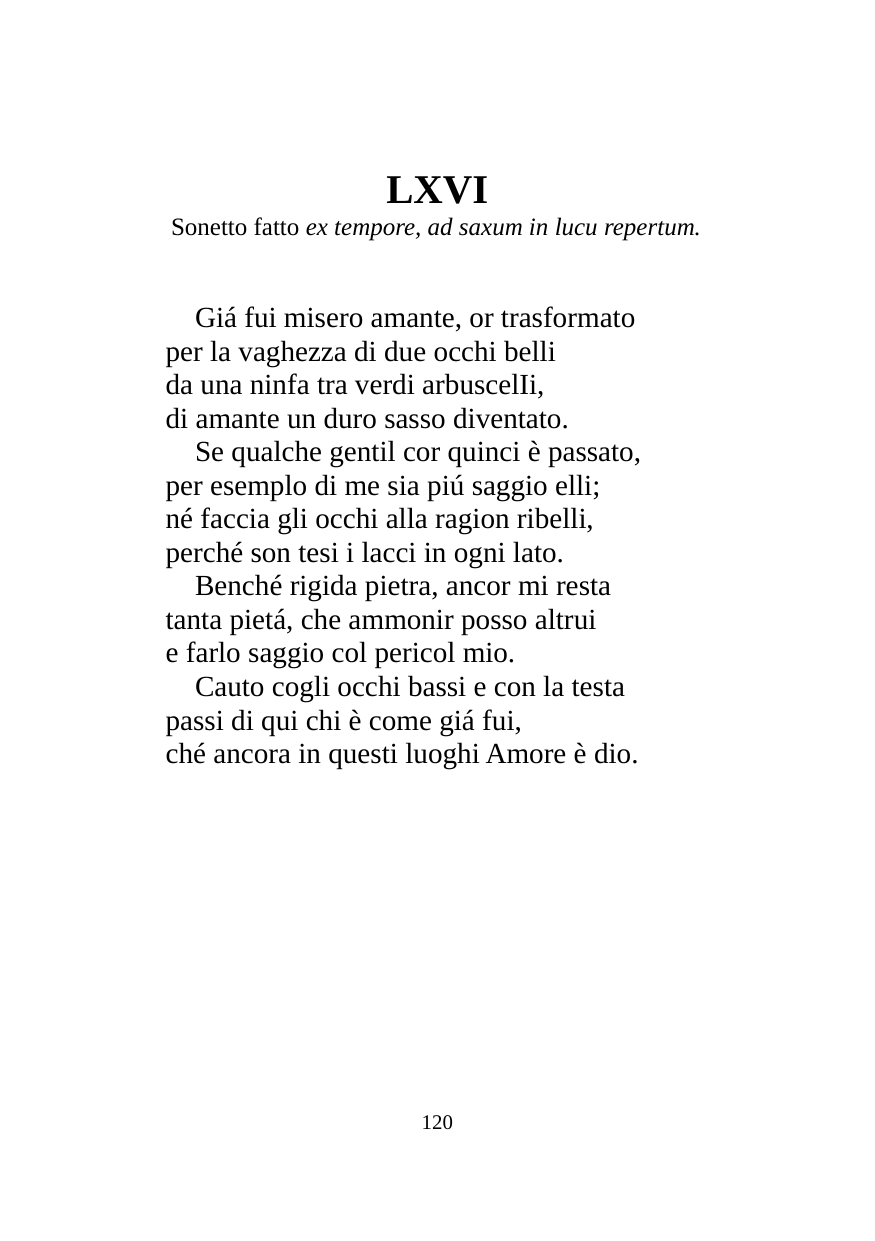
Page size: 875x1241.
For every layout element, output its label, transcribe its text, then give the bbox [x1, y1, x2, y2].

text Se qualche gentil cor quinci è passato, per esemplo di me sia piú saggio elli; né faccia gli occhi alla ragion ribelli, perché son tesi i lacci in ogni lato. [165, 434, 768, 568]
subtitle LXVI Sonetto fatto ex tempore, ad saxum in lucu repertum. [165, 165, 709, 241]
text Cauto cogli occhi bassi e con la testa passi di qui chi è come giá fui, ché ancora in questi luoghi Amore è dio. [165, 669, 768, 770]
text Benché rigida pietra, ancor mi resta tanta pietá, che ammonir posso altrui e farlo saggio col pericol mio. [165, 568, 768, 669]
text Giá fui misero amante, or trasformato per la vaghezza di due occhi belli da una ninfa tra verdi arbuscelIi, di amante un duro sasso diventato. [165, 300, 768, 434]
